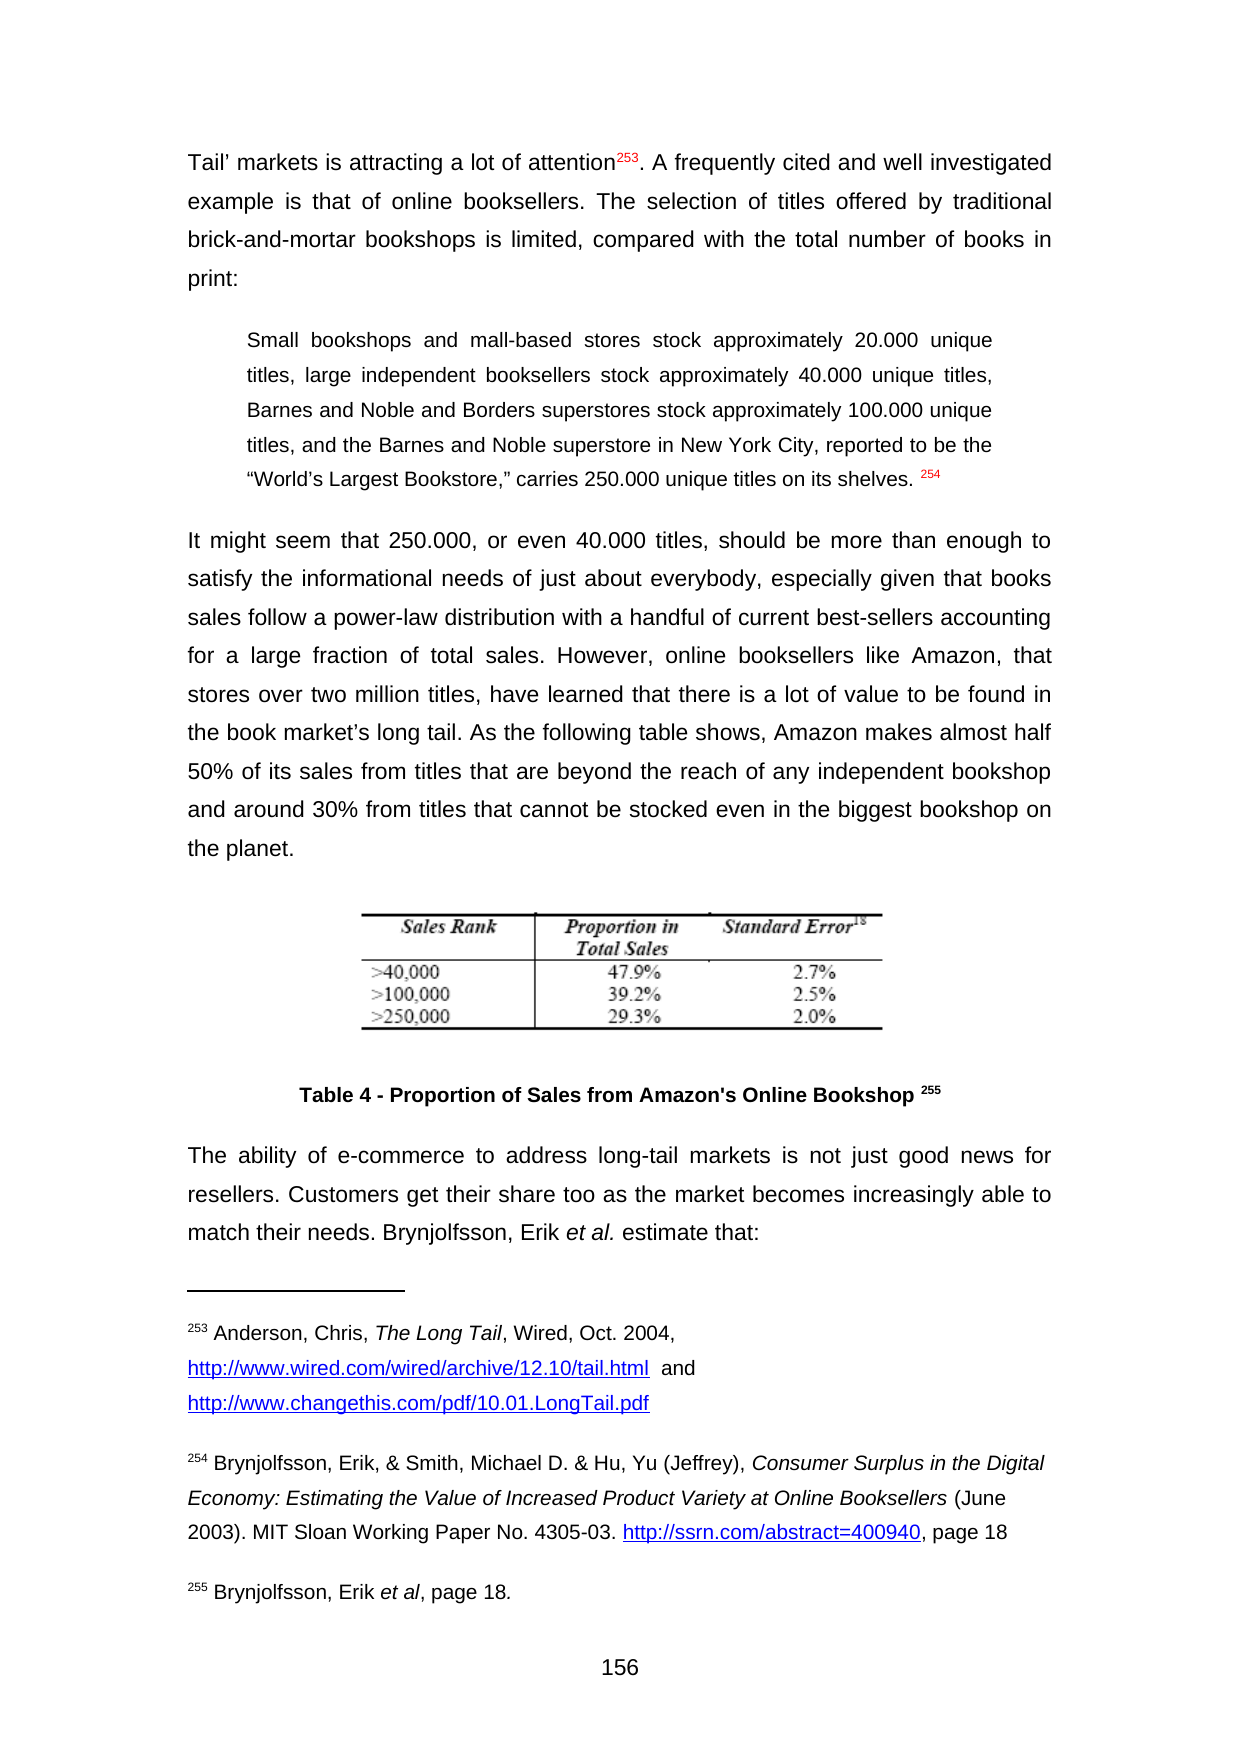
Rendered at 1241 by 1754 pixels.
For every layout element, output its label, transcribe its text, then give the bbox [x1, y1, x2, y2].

picture [347, 907, 893, 1037]
text Brynjolfsson, Erik, & Smith, Michael D. & Hu, Yu (Jeffrey), Consumer Surplus in the Digital Economy: Estimating the Value of Increased Product Variety at Online Booksellers (June 2003). MIT Sloan Working Paper No. 4305-03. http://ssrn.com/abstract=400940, page 18 [187, 1451, 1053, 1544]
text Brynjolfsson, Erik et al, page 18. [187, 1581, 1053, 1604]
text Table 4 - Proportion of Sales from Amazon's Online Bookshop [187, 1083, 1053, 1107]
text It might seem that 250.000, or even 40.000 titles, should be more than enough to satisfy the informational needs of just about everybody, especially given that books sales follow a power-law distribution with a handful of current best-sellers accounting for a large fraction of total sales. However, online booksellers like Amazon, that stores over two million titles, have learned that there is a lot of value to be found in the book market’s long tail. As the following table shows, Amazon makes almost half 50% of its sales from titles that are beyond the reach of any independent bookshop and around 30% from titles that cannot be stocked even in the biggest bookshop on the planet. [187, 528, 1053, 861]
text Anderson, Chris, The Long Tail, Wired, Oct. 2004, http://www.wired.com/wired/archive/12.10/tail.html and http://www.changethis.com/pdf/10.01.LongTail.pdf [187, 1322, 1053, 1415]
text Tail’ markets is attracting a lot of attention. A frequently cited and well investigated example is that of online booksellers. The selection of titles offered by traditional brick-and-mortar bookshops is limited, compared with the total number of books in print: [187, 150, 1053, 291]
text Small bookshops and mall-based stores stock approximately 20.000 unique titles, large independent booksellers stock approximately 40.000 unique titles, Barnes and Noble and Borders superstores stock approximately 100.000 unique titles, and the Barnes and Noble superstore in New York City, reported to be the “World’s Largest Bookstore,” carries 250.000 unique titles on its shelves. [247, 329, 993, 491]
text The ability of e-commerce to address long-tail markets is not just good news for resellers. Customers get their share too as the market becomes increasingly able to match their needs. Brynjolfsson, Erik et al. estimate that: [187, 1143, 1053, 1246]
